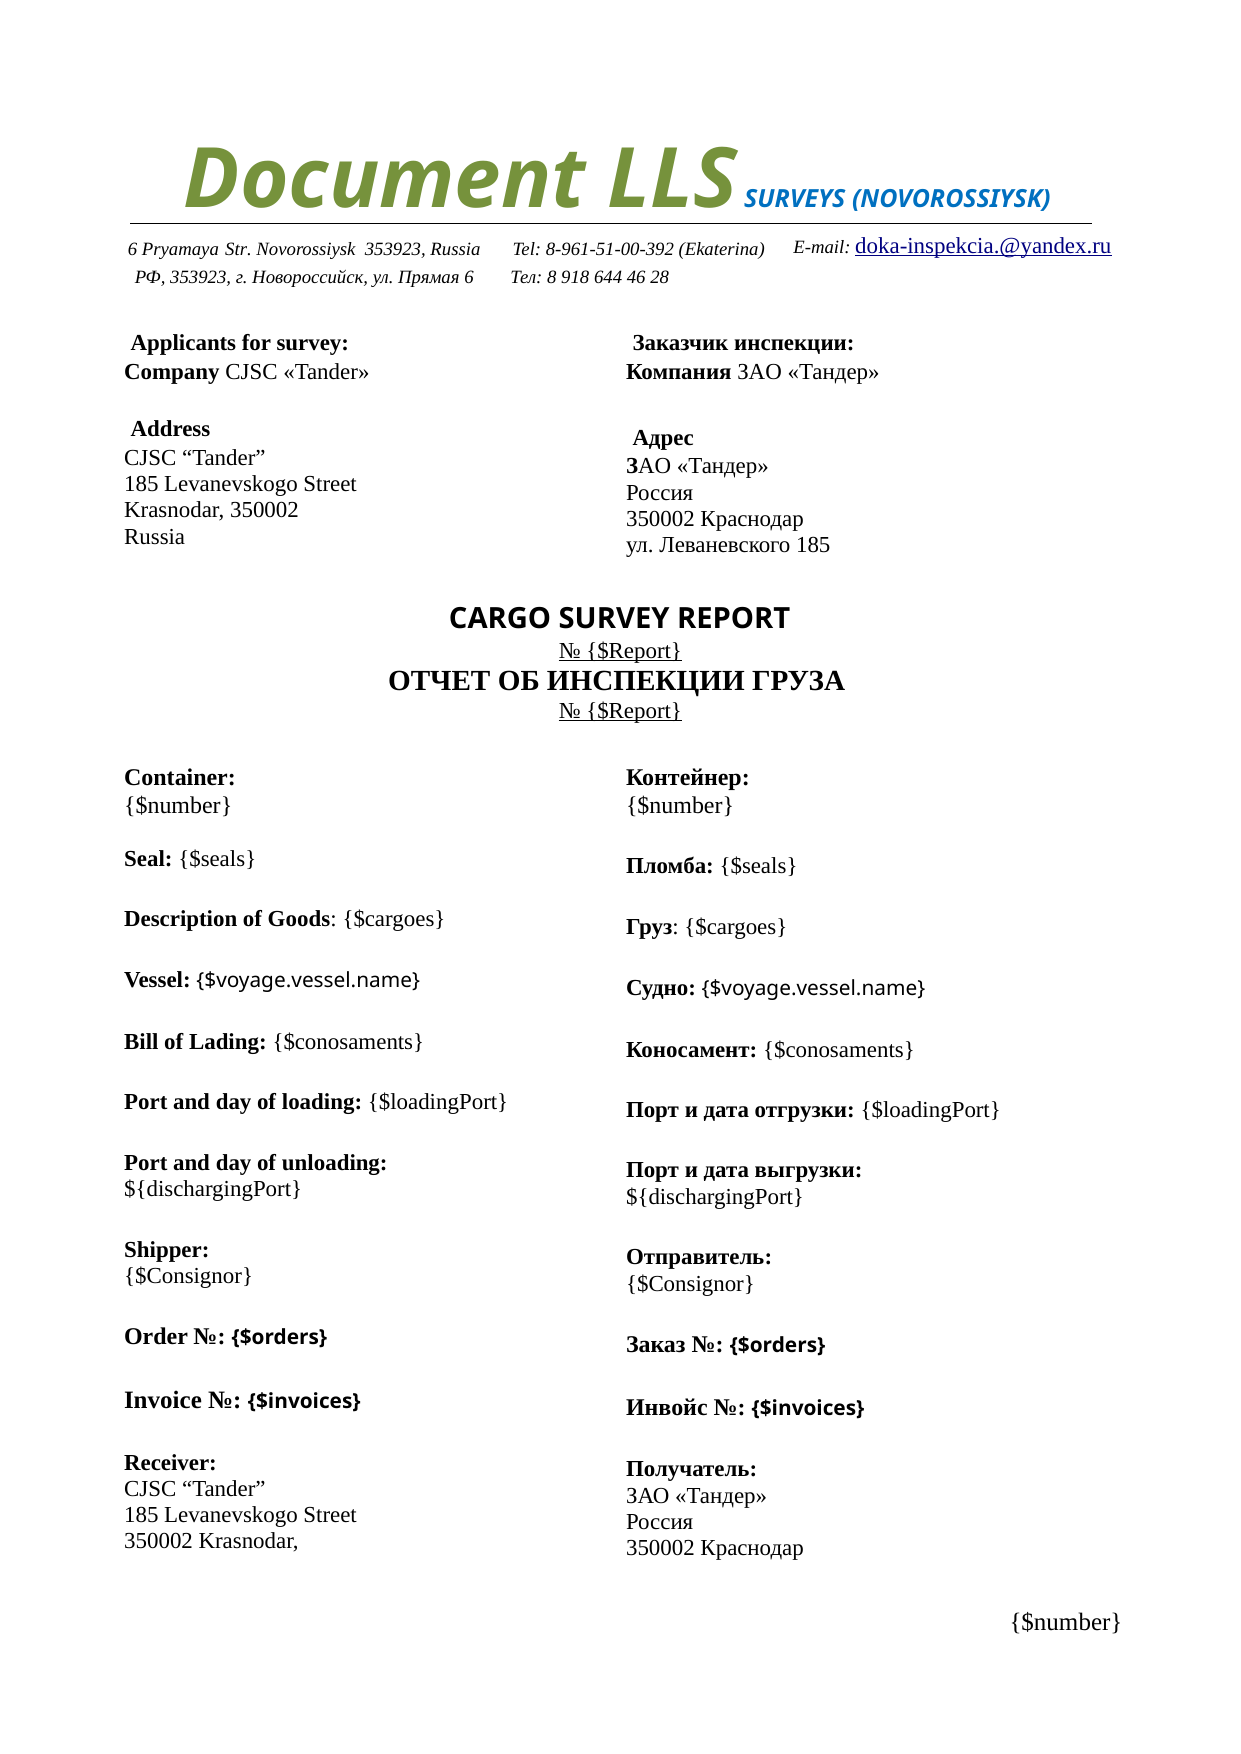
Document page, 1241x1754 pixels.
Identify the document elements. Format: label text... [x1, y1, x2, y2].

text № {$Report} [118, 697, 1122, 723]
text CARGO SURVEY REPORT [118, 597, 1122, 637]
table_header 6 Pryamaya Str. Novorossiysk 353923, Russia [118, 232, 496, 260]
table_cell [788, 260, 1123, 289]
table_header Container: {$number} Seal: {$seals} Description of Goods: {$cargoes} Vessel: {$voyage.vessel.name} Bill of Lading: {$conosaments} Port and day of loading: {$loadingPort} Port and day of unloading: ${dischargingPort} Shipper: {$Consignor} Order №: {$orders} Invoice №: {$invoices} Receiver: CJSC “Tander” 185 Levanevskogo Street 350002 Krasnodar, [118, 758, 620, 1566]
table_header Заказчик инспекции: Компания ЗAO «Тандер» Адрес ЗAO «Тандер» Россия 350002 Краснодар ул. Леваневского 185 [620, 318, 1122, 597]
text ОТЧЕТ ОБ ИНСПЕКЦИИ ГРУЗА [118, 663, 1122, 697]
table_header E-mail: doka-inspekcia.@yandex.ru [788, 232, 1123, 260]
text № {$Report} [118, 637, 1122, 663]
table_header Applicants for survey: Company CJSC «Tander» Address CJSC “Tander” 185 Levanevskogo Street Krasnodar, 350002 Russia [118, 318, 620, 597]
table_header Tel: 8-961-51-00-392 (Ekaterina) [496, 232, 787, 260]
text Document LLS SURVEYS (NOVOROSSIYSK) [118, 118, 1122, 232]
table_cell Тел: 8 918 644 46 28 [496, 260, 787, 289]
table_header Контейнер: {$number} Пломба: {$seals} Груз: {$cargoes} Судно: {$voyage.vessel.name} Коносамент: {$conosaments} Порт и дата отгрузки: {$loadingPort} Порт и дата выгрузки: ${dischargingPort} Отправитель: {$Consignor} Заказ №: {$orders} Инвойс №: {$invoices} Получатель: ЗАО «Тандер» Россия 350002 Краснодар [620, 758, 1122, 1566]
table_cell РФ, 353923, г. Новороссийск, ул. Прямая 6 [118, 260, 496, 289]
